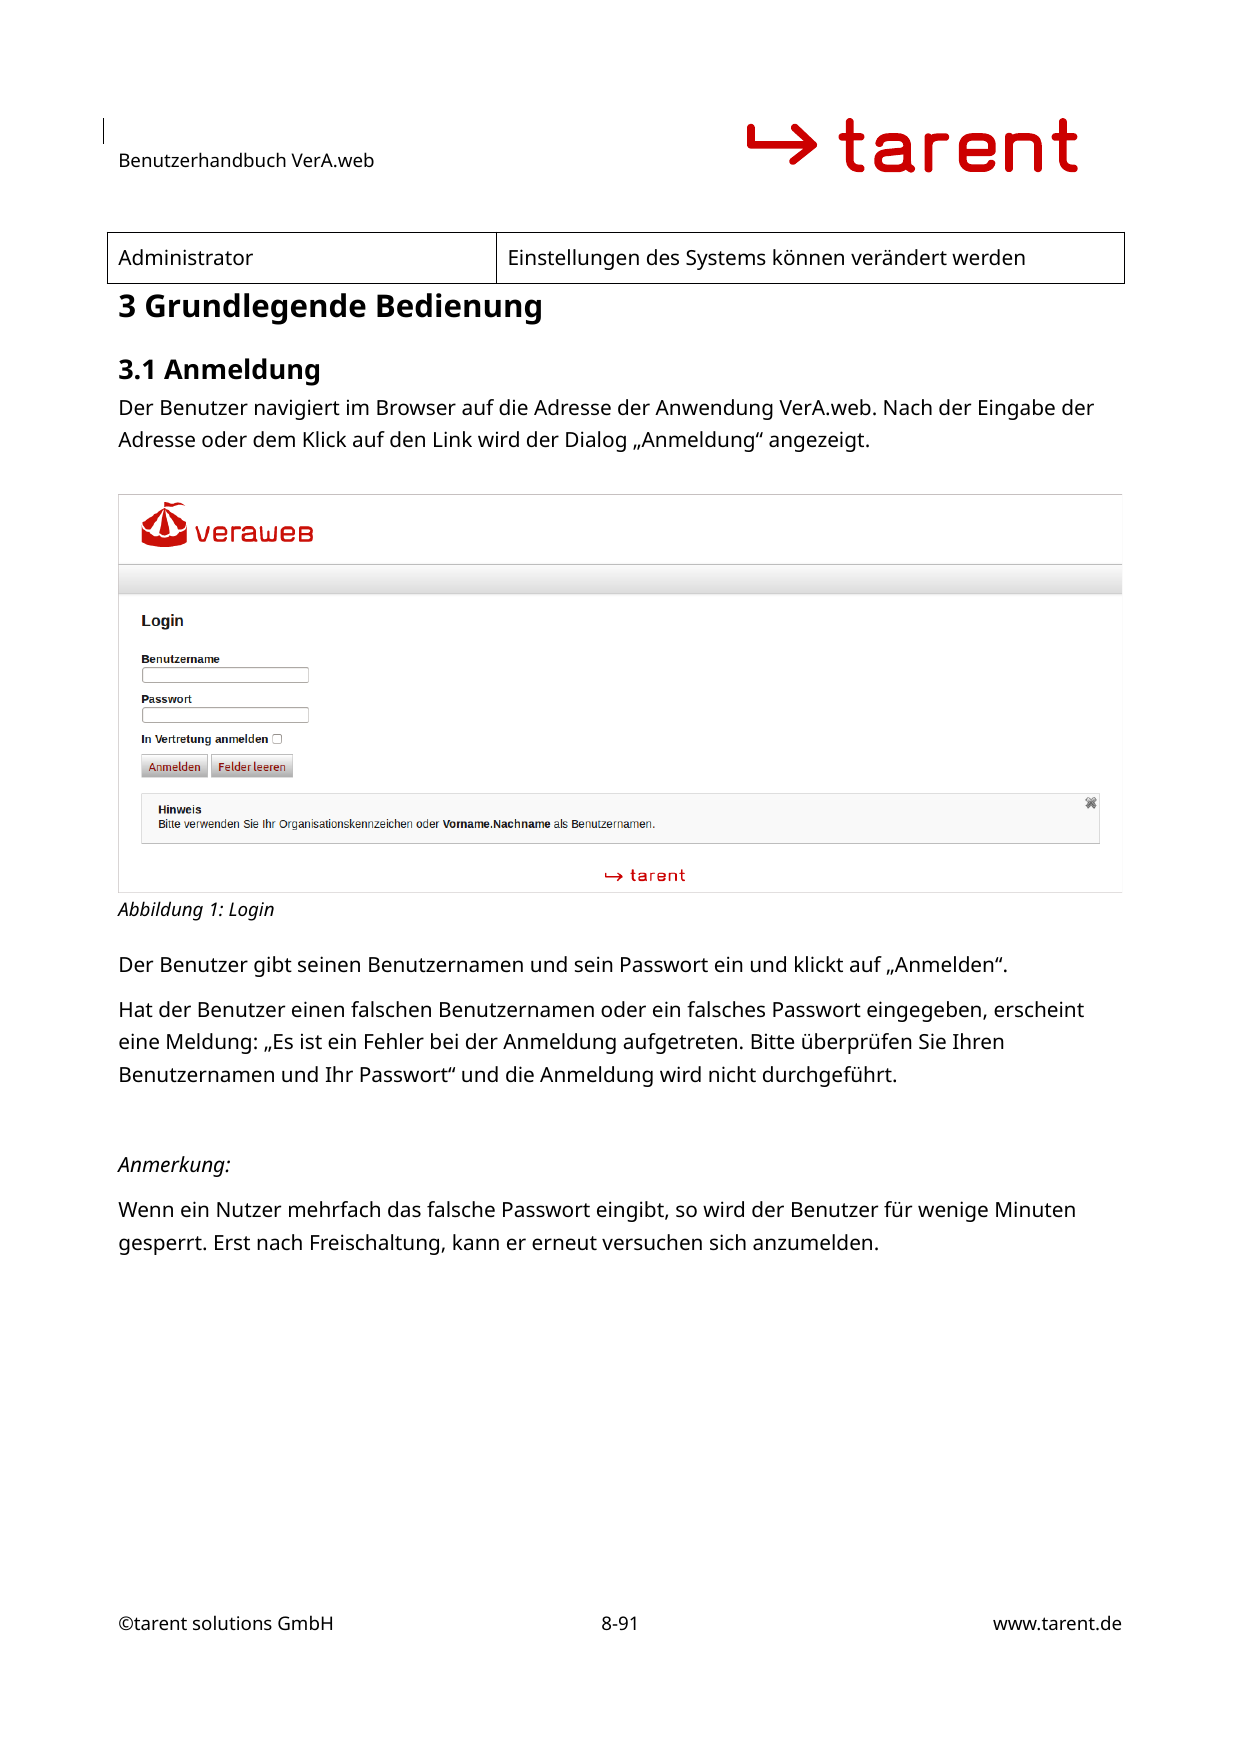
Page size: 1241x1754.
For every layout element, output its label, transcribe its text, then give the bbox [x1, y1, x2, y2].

text [118, 470, 1122, 494]
text Wenn ein Nutzer mehrfach das falsche Passwort eingibt, so wird der Benutzer für wenige Minuten gesperrt. Erst nach Freischaltung, kann er erneut versuchen sich anzumelden. [118, 1195, 1122, 1256]
picture [118, 494, 1123, 893]
subtitle Grundlegende Bedienung [118, 284, 1122, 326]
subtitle Anmeldung [118, 350, 1122, 387]
text Der Benutzer gibt seinen Benutzernamen und sein Passwort ein und klickt auf „Anmelden“. [118, 922, 1122, 978]
table_cell Administrator [108, 233, 496, 283]
text Anmerkung: [118, 1150, 1122, 1178]
text Der Benutzer navigiert im Browser auf die Adresse der Anwendung VerA.web. Nach der Eingabe der Adresse oder dem Klick auf den Link wird der Dialog „Anmeldung“ angezeigt. [118, 393, 1122, 454]
table_cell Einstellungen des Systems können verändert werden [497, 233, 1124, 283]
text Abbildung 1: Login [118, 893, 1122, 922]
text Hat der Benutzer einen falschen Benutzernamen oder ein falsches Passwort eingegeben, erscheint eine Meldung: „Es ist ein Fehler bei der Anmeldung aufgetreten. Bitte überprüfen Sie Ihren Benutzernamen und Ihr Passwort“ und die Anmeldung wird nicht durchgeführt. [118, 995, 1122, 1088]
